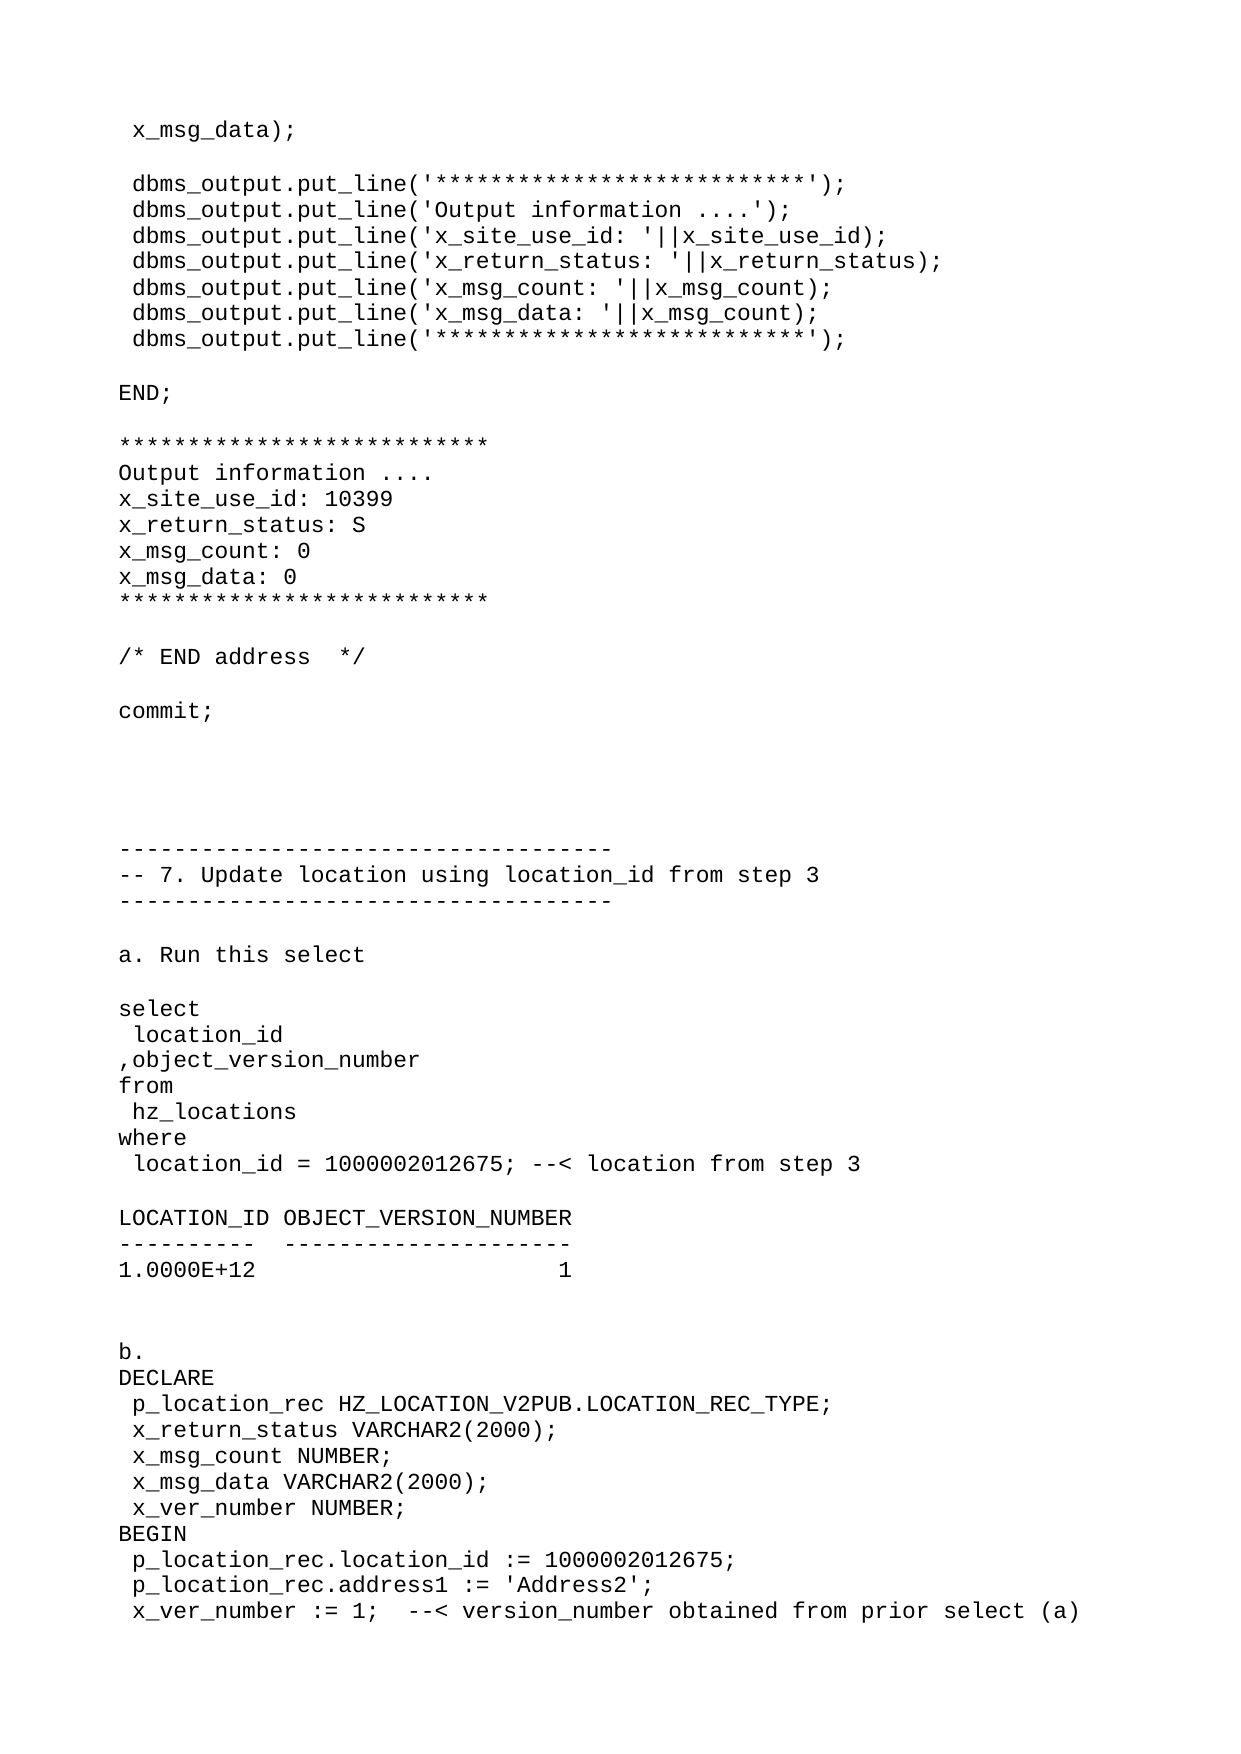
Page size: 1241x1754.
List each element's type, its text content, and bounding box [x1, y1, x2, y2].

text -- 7. Update location using location_id from step 3 [118, 863, 1122, 889]
text from [118, 1075, 1122, 1101]
text x_site_use_id: 10399 [118, 487, 1122, 513]
text commit; [118, 699, 1122, 725]
text p_location_rec HZ_LOCATION_V2PUB.LOCATION_REC_TYPE; [118, 1392, 1122, 1418]
text location_id [118, 1023, 1122, 1049]
text x_ver_number := 1; --< version_number obtained from prior select (a) [118, 1600, 1122, 1626]
text ------------------------------------ [118, 837, 1122, 863]
text a. Run this select [118, 943, 1122, 969]
text x_msg_count NUMBER; [118, 1444, 1122, 1470]
text x_msg_data VARCHAR2(2000); [118, 1470, 1122, 1496]
text dbms_output.put_line('x_msg_data: '||x_msg_count); [118, 302, 1122, 328]
text dbms_output.put_line('Output information ....'); [118, 198, 1122, 224]
text location_id = 1000002012675; --< location from step 3 [118, 1153, 1122, 1178]
text x_msg_count: 0 [118, 539, 1122, 565]
text ------------------------------------ [118, 889, 1122, 915]
text dbms_output.put_line('x_msg_count: '||x_msg_count); [118, 276, 1122, 302]
text where [118, 1127, 1122, 1153]
text x_msg_data); [118, 118, 1122, 144]
text ,object_version_number [118, 1049, 1122, 1075]
text x_return_status VARCHAR2(2000); [118, 1418, 1122, 1444]
text BEGIN [118, 1522, 1122, 1548]
text LOCATION_ID OBJECT_VERSION_NUMBER [118, 1207, 1122, 1232]
text b. [118, 1340, 1122, 1366]
text *************************** [118, 591, 1122, 617]
text ---------- --------------------- [118, 1232, 1122, 1258]
text x_ver_number NUMBER; [118, 1496, 1122, 1522]
text p_location_rec.address1 := 'Address2'; [118, 1574, 1122, 1600]
text dbms_output.put_line('***************************'); [118, 172, 1122, 198]
text dbms_output.put_line('***************************'); [118, 328, 1122, 354]
text x_msg_data: 0 [118, 565, 1122, 591]
text x_return_status: S [118, 513, 1122, 539]
text /* END address */ [118, 645, 1122, 671]
text Output information .... [118, 462, 1122, 487]
text END; [118, 382, 1122, 408]
text select [118, 997, 1122, 1023]
text dbms_output.put_line('x_return_status: '||x_return_status); [118, 250, 1122, 276]
text *************************** [118, 436, 1122, 462]
text hz_locations [118, 1101, 1122, 1127]
text dbms_output.put_line('x_site_use_id: '||x_site_use_id); [118, 224, 1122, 250]
text 1.0000E+12 1 [118, 1258, 1122, 1284]
text p_location_rec.location_id := 1000002012675; [118, 1548, 1122, 1574]
text DECLARE [118, 1366, 1122, 1392]
